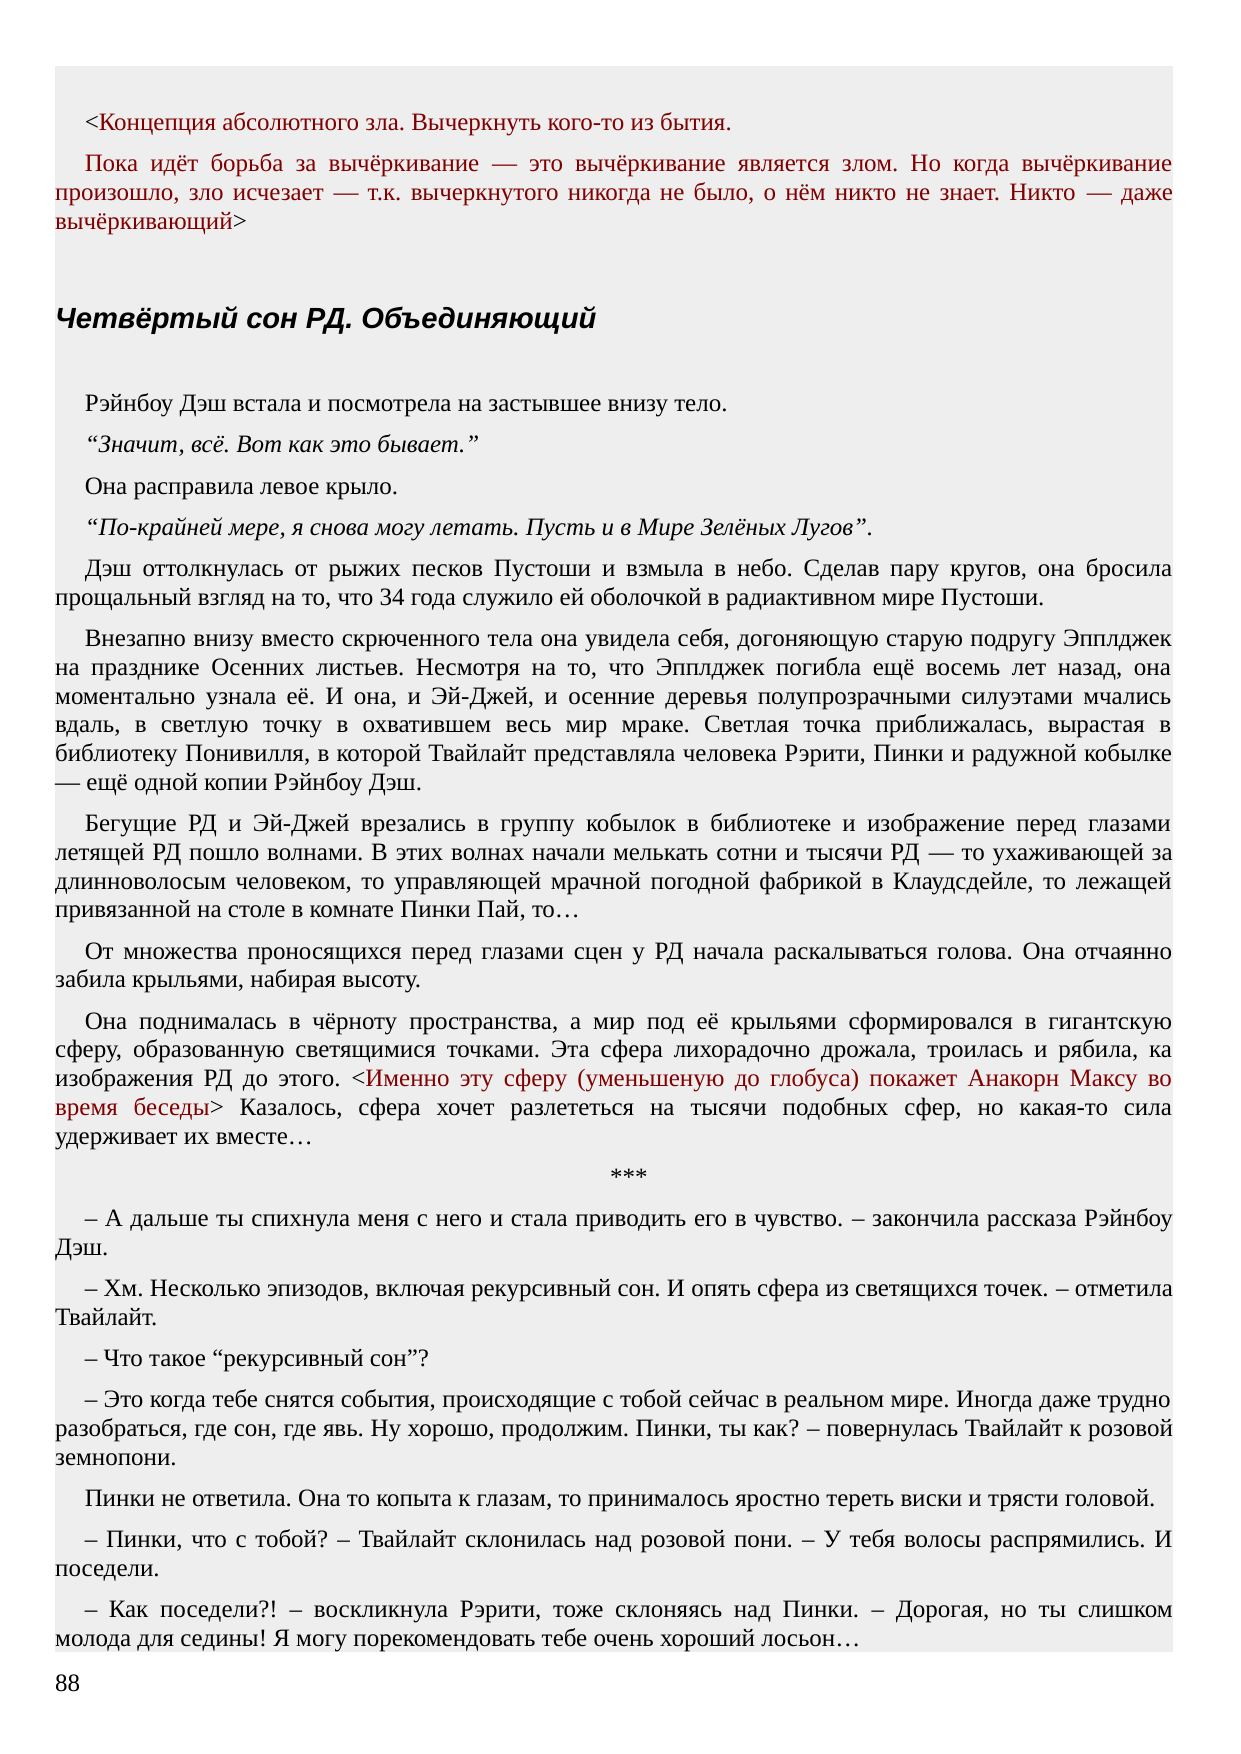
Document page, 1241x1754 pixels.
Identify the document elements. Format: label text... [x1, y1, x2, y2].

text Она расправила левое крыло. [55, 471, 1173, 499]
text – Хм. Несколько эпизодов, включая рекурсивный сон. И опять сфера из светящихся точек. – отметила Твайлайт. [55, 1273, 1173, 1331]
subtitle Четвёртый сон РД. Объединяющий [55, 301, 1173, 334]
text Пока идёт борьба за вычёркивание — это вычёркивание является злом. Но когда вычёркивание произошло, зло исчезает — т.к. вычеркнутого никогда не было, о нём никто не знает. Никто — даже вычёркивающий> [55, 148, 1173, 235]
text Рэйнбоу Дэш встала и посмотрела на застывшее внизу тело. [55, 388, 1173, 417]
text – А дальше ты спихнула меня с него и стала приводить его в чувство. – закончила рассказа Рэйнбоу Дэш. [55, 1203, 1173, 1261]
text “По-крайней мере, я снова могу летать. Пусть и в Мире Зелёных Лугов”. [55, 512, 1173, 541]
text <Концепция абсолютного зла. Вычеркнуть кого-то из бытия. [55, 107, 1173, 136]
text – Пинки, что с тобой? – Твайлайт склонилась над розовой пони. – У тебя волосы распрямились. И поседели. [55, 1524, 1173, 1582]
text Внезапно внизу вместо скрюченного тела она увидела себя, догоняющую старую подругу Эпплджек на празднике Осенних листьев. Несмотря на то, что Эпплджек погибла ещё восемь лет назад, она моментально узнала её. И она, и Эй-Джей, и осенние деревья полупрозрачными силуэтами мчались вдаль, в светлую точку в охватившем весь мир мраке. Светлая точка приближалась, вырастая в библиотеку Понивилля, в которой Твайлайт представляла человека Рэрити, Пинки и радужной кобылке — ещё одной копии Рэйнбоу Дэш. [55, 623, 1173, 796]
text – Это когда тебе снятся события, происходящие с тобой сейчас в реальном мире. Иногда даже трудно разобраться, где сон, где явь. Ну хорошо, продолжим. Пинки, ты как? – повернулась Твайлайт к розовой земнопони. [55, 1384, 1173, 1471]
text Бегущие РД и Эй-Джей врезались в группу кобылок в библиотеке и изображение перед глазами летящей РД пошло волнами. В этих волнах начали мелькать сотни и тысячи РД — то ухаживающей за длинноволосым человеком, то управляющей мрачной погодной фабрикой в Клаудсдейле, то лежащей привязанной на столе в комнате Пинки Пай, то… [55, 808, 1173, 923]
text Она поднималась в чёрноту пространства, а мир под её крыльями сформировался в гигантскую сферу, образованную светящимися точками. Эта сфера лихорадочно дрожала, троилась и рябила, ка изображения РД до этого. <Именно эту сферу (уменьшеную до глобуса) покажет Анакорн Максу во время беседы> Казалось, сфера хочет разлететься на тысячи подобных сфер, но какая-то сила удерживает их вместе… [55, 1006, 1173, 1149]
text Пинки не ответила. Она то копыта к глазам, то принималось яростно тереть виски и трясти головой. [55, 1483, 1173, 1512]
text От множества проносящихся перед глазами сцен у РД начала раскалываться голова. Она отчаянно забила крыльями, набирая высоту. [55, 936, 1173, 993]
text – Как поседели?! – воскликнула Рэрити, тоже склоняясь над Пинки. – Дорогая, но ты слишком молода для седины! Я могу порекомендовать тебе очень хороший лосьон… [55, 1594, 1173, 1652]
text *** [55, 1162, 1173, 1191]
text Дэш оттолкнулась от рыжих песков Пустоши и взмыла в небо. Сделав пару кругов, она бросила прощальный взгляд на то, что 34 года служило ей оболочкой в радиактивном мире Пустоши. [55, 553, 1173, 611]
text – Что такое “рекурсивный сон”? [55, 1343, 1173, 1372]
text “Значит, всё. Вот как это бывает.” [55, 429, 1173, 458]
